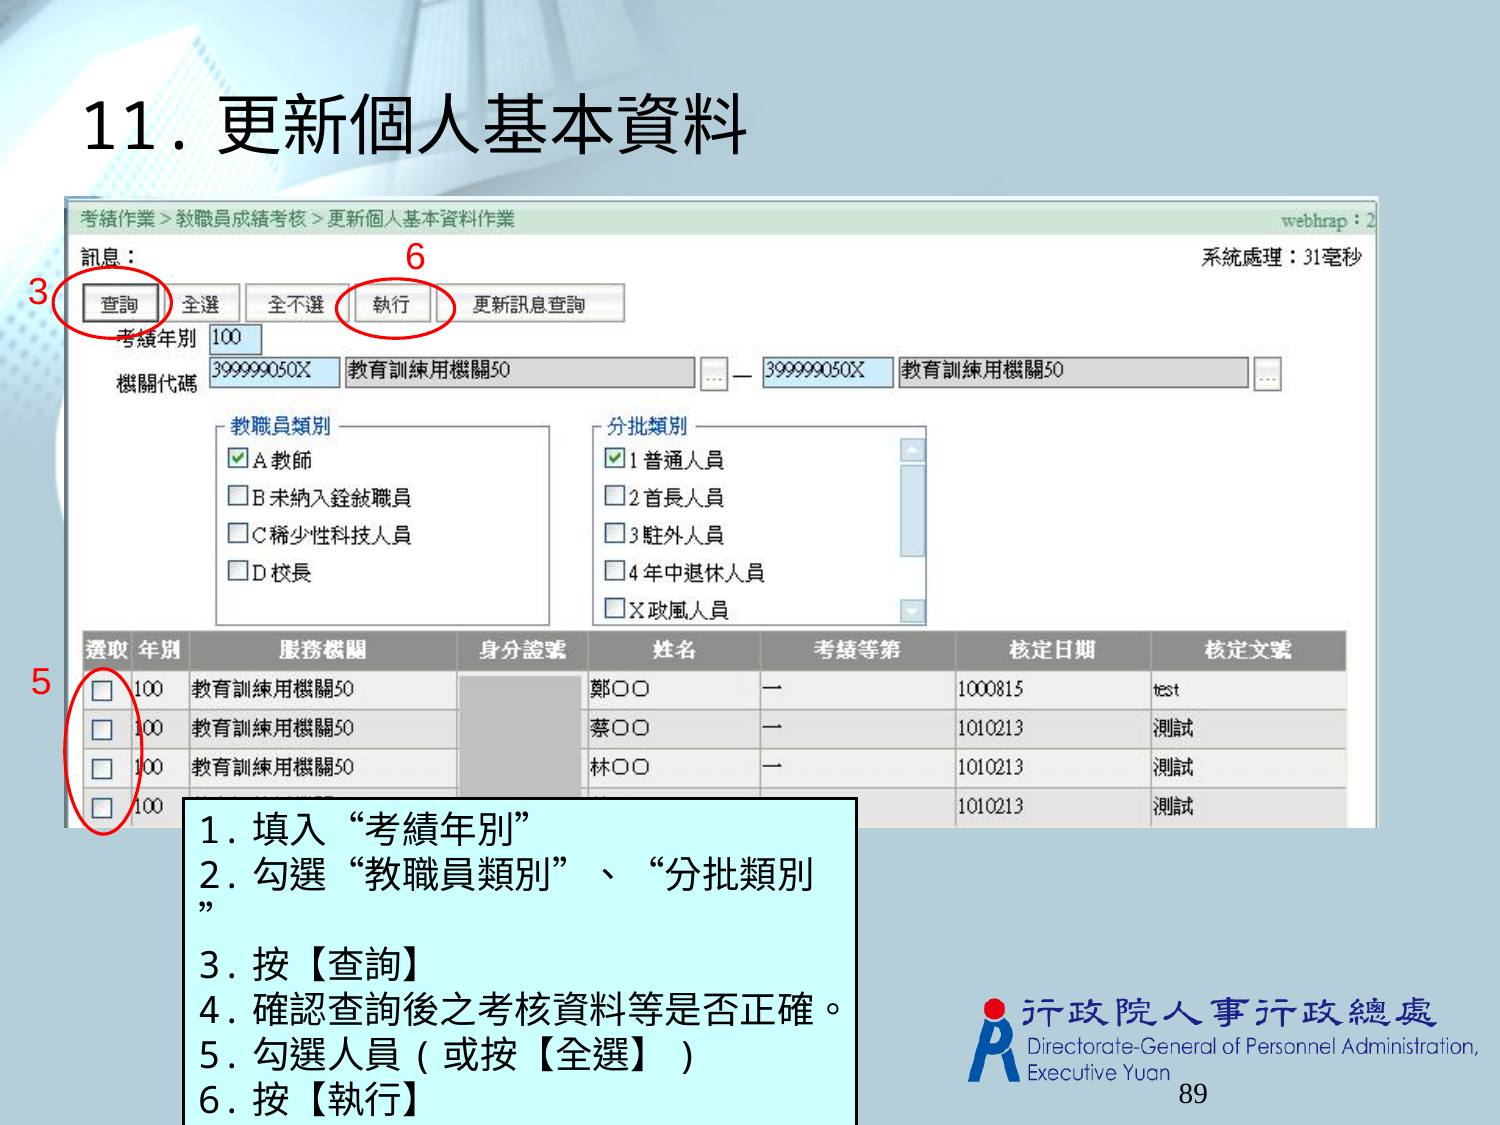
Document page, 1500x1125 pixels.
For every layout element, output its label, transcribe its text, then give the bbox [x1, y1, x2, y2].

text_box 11.更新個人基本資料 [65, 66, 1364, 179]
text_box 6 [391, 231, 440, 277]
picture [67, 671, 140, 828]
text_box 1.填入“考績年別” 2.勾選“教職員類別”、“分批類別” 3.按【查詢】 4.確認查詢後之考核資料等是否正確。 5.勾選人員(或按【全選】) 6.按【執行】 [183, 798, 857, 1088]
picture [64, 196, 1379, 828]
text_box 3 [14, 267, 63, 313]
picture [64, 777, 85, 828]
text_box [1163, 1066, 1477, 1125]
text_box 5 [14, 657, 68, 703]
picture [64, 269, 169, 336]
